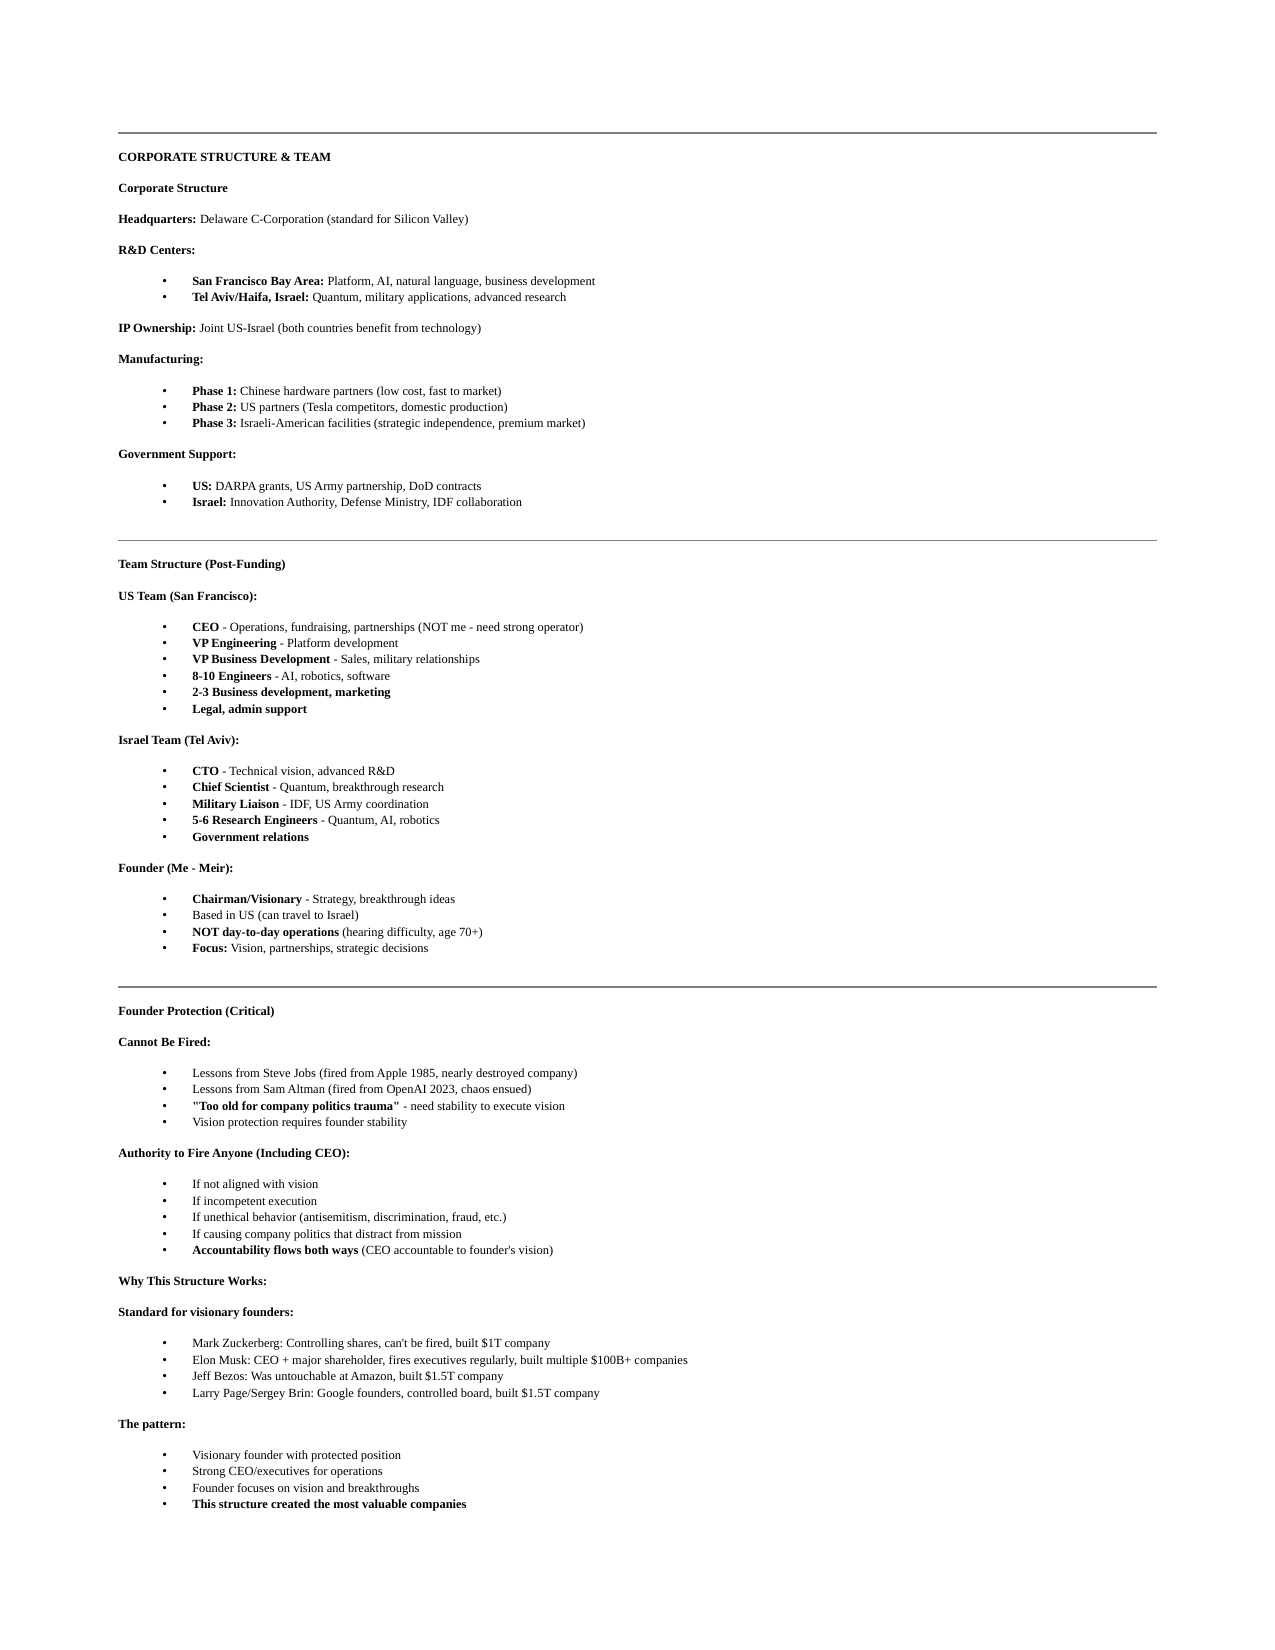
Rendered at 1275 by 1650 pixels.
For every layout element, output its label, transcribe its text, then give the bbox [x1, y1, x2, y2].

list Chief Scientist - Quantum, breakthrough research [162, 780, 1157, 794]
list Based in US (can travel to Israel) [162, 908, 1157, 922]
text Why This Structure Works: [118, 1274, 1157, 1288]
list If not aligned with vision [162, 1177, 1157, 1191]
list CTO - Technical vision, advanced R&D [162, 764, 1157, 778]
list If incompetent execution [162, 1193, 1157, 1208]
list 8-10 Engineers - AI, robotics, software [162, 669, 1157, 683]
subtitle Corporate Structure [118, 181, 1157, 195]
text Standard for visionary founders: [118, 1305, 1157, 1319]
text IP Ownership: Joint US-Israel (both countries benefit from technology) [118, 321, 1157, 336]
subtitle Team Structure (Post-Funding) [118, 557, 1157, 572]
list This structure created the most valuable companies [162, 1497, 1157, 1511]
text Authority to Fire Anyone (Including CEO): [118, 1146, 1157, 1160]
list Chairman/Visionary - Strategy, breakthrough ideas [162, 892, 1157, 906]
list If causing company politics that distract from mission [162, 1226, 1157, 1241]
list Government relations [162, 829, 1157, 844]
list Israel: Innovation Authority, Defense Ministry, IDF collaboration [162, 495, 1157, 509]
list Vision protection requires founder stability [162, 1115, 1157, 1129]
list Lessons from Sam Altman (fired from OpenAI 2023, chaos ensued) [162, 1082, 1157, 1096]
text US Team (San Francisco): [118, 588, 1157, 603]
text Israel Team (Tel Aviv): [118, 733, 1157, 747]
list Phase 3: Israeli-American facilities (strategic independence, premium market) [162, 416, 1157, 431]
list Legal, admin support [162, 702, 1157, 716]
list 5-6 Research Engineers - Quantum, AI, robotics [162, 813, 1157, 827]
list 2-3 Business development, marketing [162, 685, 1157, 699]
list CEO - Operations, fundraising, partnerships (NOT me - need strong operator) [162, 619, 1157, 634]
list Phase 1: Chinese hardware partners (low cost, fast to market) [162, 383, 1157, 398]
list Larry Page/Sergey Brin: Google founders, controlled board, built $1.5T company [162, 1385, 1157, 1400]
list Jeff Bezos: Was untouchable at Amazon, built $1.5T company [162, 1369, 1157, 1383]
list Lessons from Steve Jobs (fired from Apple 1985, nearly destroyed company) [162, 1066, 1157, 1080]
list VP Engineering - Platform development [162, 636, 1157, 650]
list Strong CEO/executives for operations [162, 1464, 1157, 1478]
list Military Liaison - IDF, US Army coordination [162, 797, 1157, 811]
list Focus: Vision, partnerships, strategic decisions [162, 941, 1157, 955]
subtitle CORPORATE STRUCTURE & TEAM [118, 149, 1157, 164]
list Elon Musk: CEO + major shareholder, fires executives regularly, built multiple $100B+ companies [162, 1352, 1157, 1367]
list Founder focuses on vision and breakthroughs [162, 1480, 1157, 1495]
text Government Support: [118, 447, 1157, 462]
text Headquarters: Delaware C-Corporation (standard for Silicon Valley) [118, 212, 1157, 226]
list Accountability flows both ways (CEO accountable to founder's vision) [162, 1243, 1157, 1257]
list Mark Zuckerberg: Controlling shares, can't be fired, built $1T company [162, 1336, 1157, 1350]
list US: DARPA grants, US Army partnership, DoD contracts [162, 478, 1157, 493]
list Phase 2: US partners (Tesla competitors, domestic production) [162, 400, 1157, 414]
list "Too old for company politics trauma" - need stability to execute vision [162, 1098, 1157, 1113]
list NOT day-to-day operations (hearing difficulty, age 70+) [162, 924, 1157, 939]
list San Francisco Bay Area: Platform, AI, natural language, business development [162, 274, 1157, 288]
list Visionary founder with protected position [162, 1447, 1157, 1462]
text Founder (Me - Meir): [118, 861, 1157, 875]
list Tel Aviv/Haifa, Israel: Quantum, military applications, advanced research [162, 290, 1157, 304]
list If unethical behavior (antisemitism, discrimination, fraud, etc.) [162, 1210, 1157, 1224]
text The pattern: [118, 1416, 1157, 1431]
text Manufacturing: [118, 352, 1157, 367]
text R&D Centers: [118, 243, 1157, 257]
list VP Business Development - Sales, military relationships [162, 652, 1157, 667]
text Cannot Be Fired: [118, 1034, 1157, 1049]
subtitle Founder Protection (Critical) [118, 1003, 1157, 1018]
